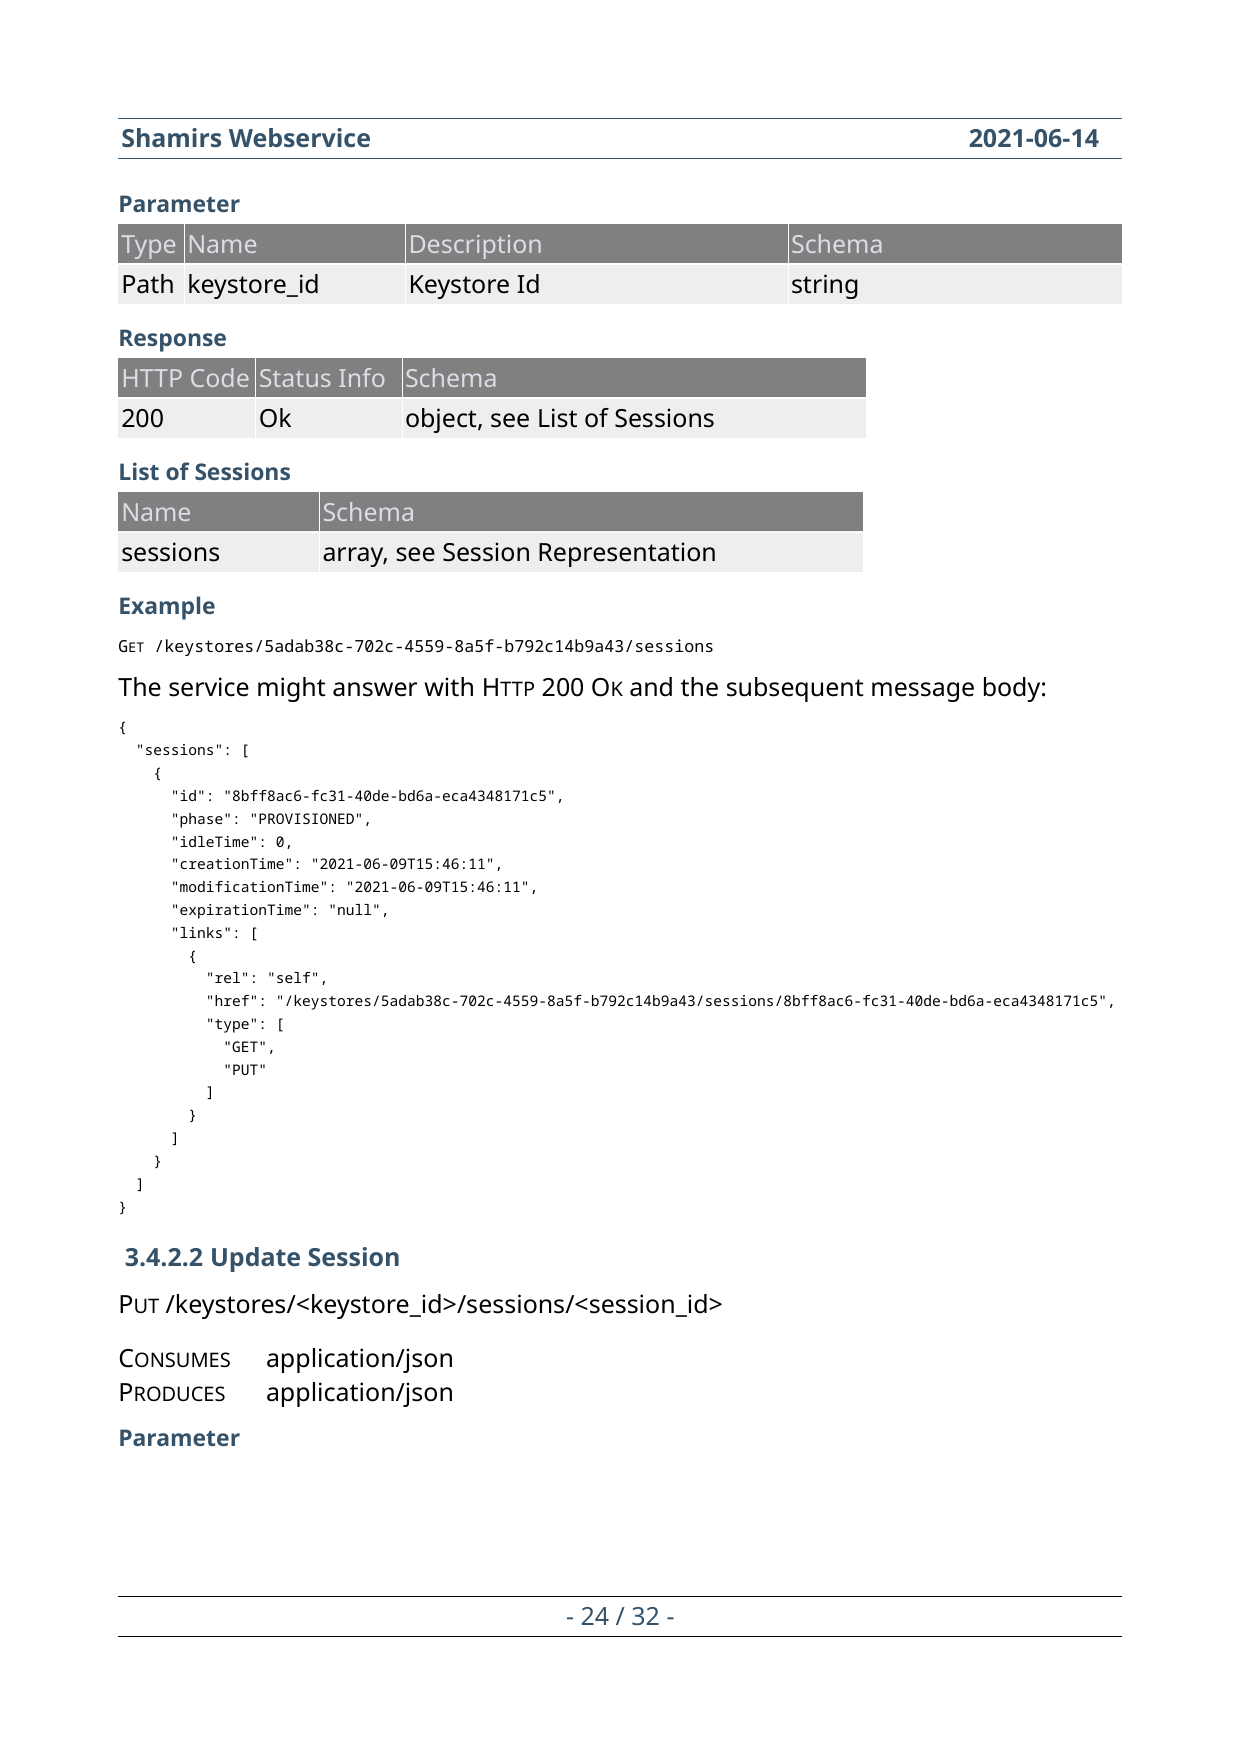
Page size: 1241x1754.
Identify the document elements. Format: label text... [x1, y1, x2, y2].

subtitle Update Session [118, 1240, 1122, 1274]
table_header HTTP Code [118, 358, 255, 397]
text Produces application/json [118, 1374, 1122, 1408]
text ] [118, 1128, 1122, 1148]
text Example [118, 589, 1122, 621]
text Response [118, 322, 1122, 353]
text "id": "8bff8ac6-fc31-40de-bd6a-eca4348171c5", [118, 786, 1122, 806]
text "idleTime": 0, [118, 831, 1122, 851]
table_header Description [406, 224, 788, 263]
table_cell object, see List of Sessions [403, 399, 866, 438]
text } [118, 1151, 1122, 1171]
text "GET", [118, 1037, 1122, 1057]
table_header Schema [320, 492, 863, 531]
text { [118, 717, 1122, 737]
text "rel": "self", [118, 968, 1122, 988]
table_cell Path [118, 265, 184, 304]
text The service might answer with Http 200 Ok and the subsequent message body: [118, 669, 1122, 703]
table_cell Keystore Id [406, 265, 788, 304]
text "type": [ [118, 1014, 1122, 1034]
table_cell sessions [118, 533, 319, 572]
text "href": "/keystores/5adab38c-702c-4559-8a5f-b792c14b9a43/sessions/8bff8ac6-fc31-40de-bd6a-eca4348171c5", [118, 991, 1122, 1011]
table_header Schema [789, 224, 1122, 263]
table_cell array, see Session Representation [320, 533, 863, 572]
table_header Schema [403, 358, 866, 397]
table_cell keystore_id [185, 265, 405, 304]
text "links": [ [118, 923, 1122, 942]
text { [118, 763, 1122, 783]
text Get /keystores/5adab38c-702c-4559-8a5f-b792c14b9a43/sessions [118, 634, 1122, 657]
table_header Type [118, 224, 184, 263]
text "sessions": [ [118, 740, 1122, 760]
text "modificationTime": "2021-06-09T15:46:11", [118, 877, 1122, 897]
text "expirationTime": "null", [118, 900, 1122, 920]
table_cell string [789, 265, 1122, 304]
text Consumes application/json [118, 1340, 1122, 1374]
table_header Name [185, 224, 405, 263]
table_cell Ok [256, 399, 402, 438]
text Parameter [118, 1422, 1122, 1454]
text } [118, 1105, 1122, 1125]
text Parameter [118, 188, 1122, 219]
text List of Sessions [118, 456, 1122, 487]
text { [118, 945, 1122, 965]
text } [118, 1196, 1122, 1216]
table_cell 200 [118, 399, 255, 438]
table_header Status Info [256, 358, 402, 397]
text Put /keystores/<keystore_id>/sessions/<session_id> [118, 1287, 1122, 1321]
text ] [118, 1173, 1122, 1193]
text "PUT" [118, 1059, 1122, 1079]
text "phase": "PROVISIONED", [118, 808, 1122, 828]
text "creationTime": "2021-06-09T15:46:11", [118, 854, 1122, 874]
table_header Name [118, 492, 319, 531]
text ] [118, 1082, 1122, 1102]
